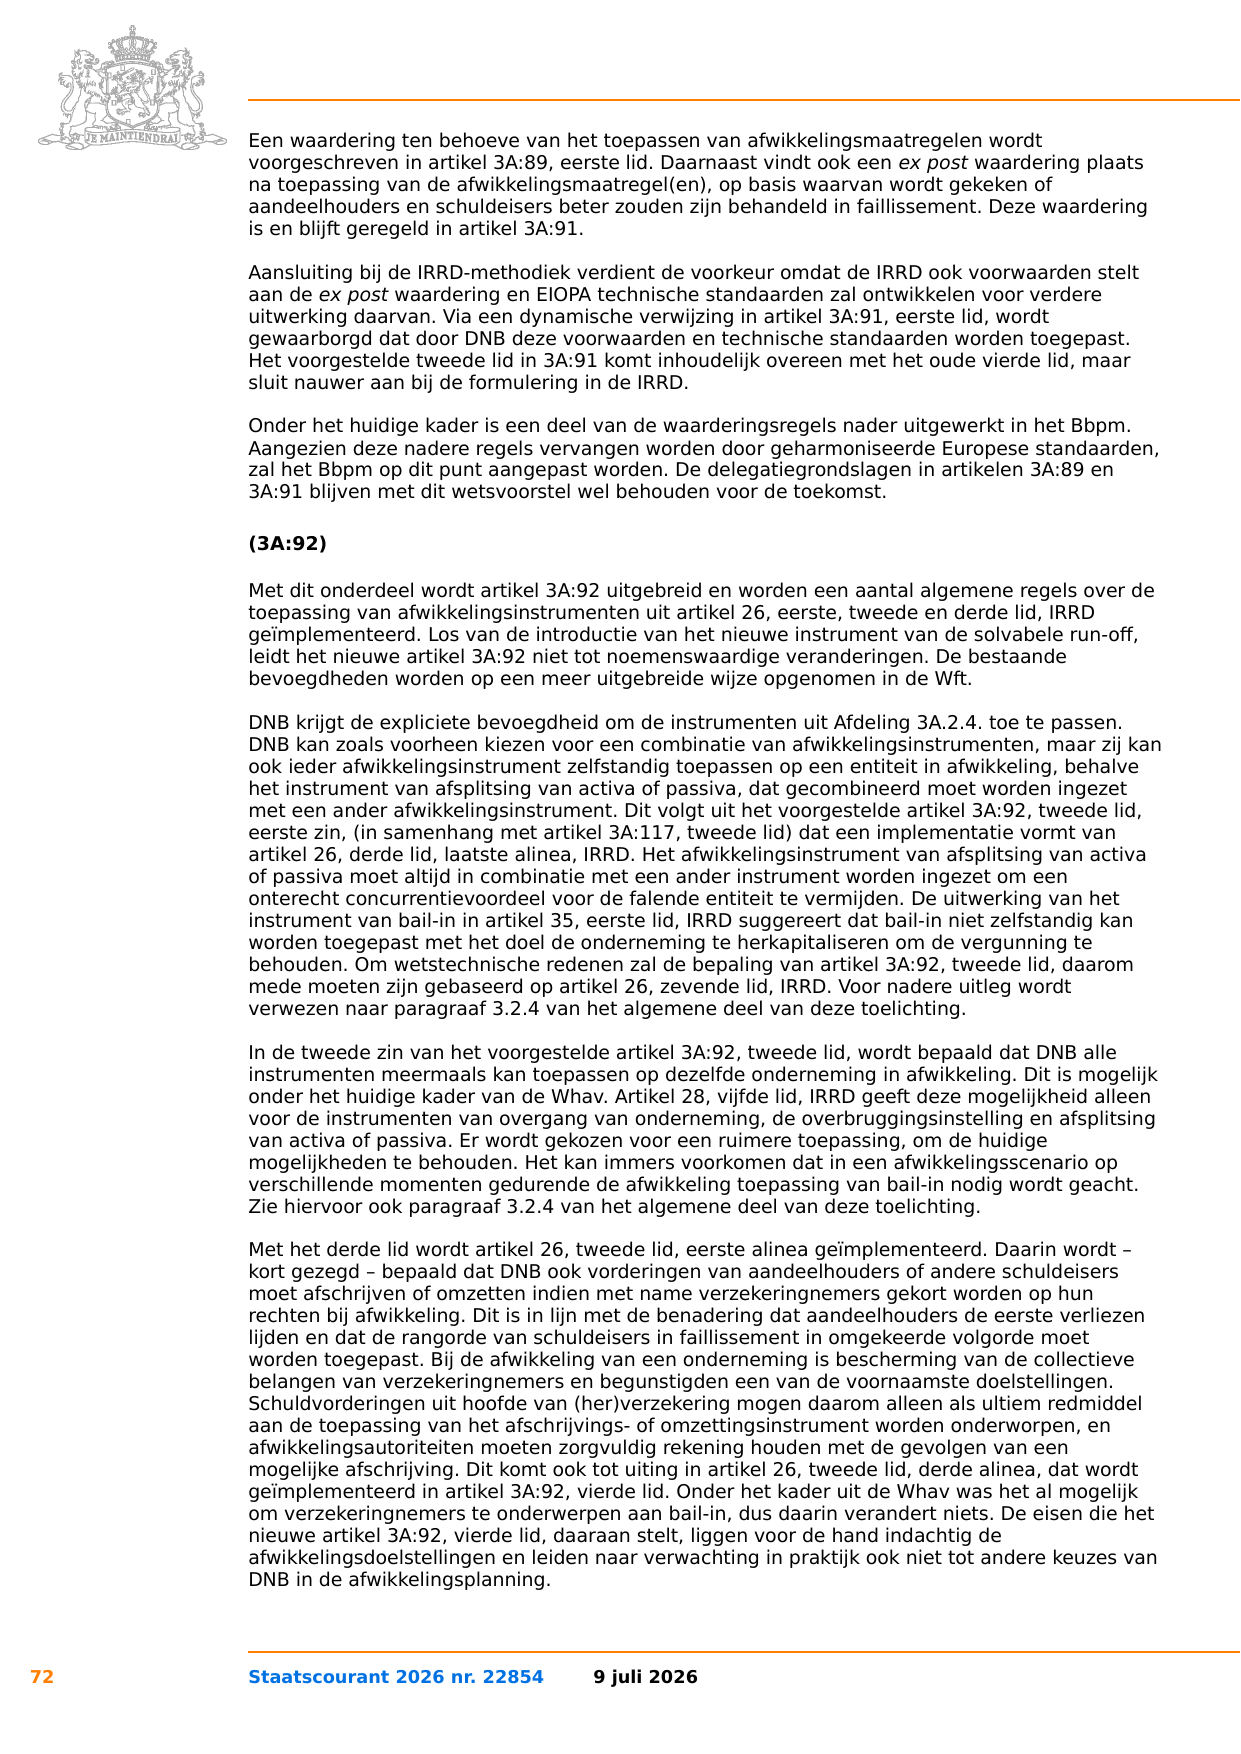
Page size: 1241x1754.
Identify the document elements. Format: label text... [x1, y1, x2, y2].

text Onder het huidige kader is een deel van de waarderingsregels nader uitgewerkt in het Bbpm. Aangezien deze nadere regels vervangen worden door geharmoniseerde Europese standaarden, zal het Bbpm op dit punt aangepast worden. De delegatiegrondslagen in artikelen 3A:89 en 3A:91 blijven met dit wetsvoorstel wel behouden voor de toekomst. [248, 415, 1163, 503]
subtitle (3A:92) [248, 533, 1163, 555]
text DNB krijgt de expliciete bevoegdheid om de instrumenten uit Afdeling 3A.2.4. toe te passen. DNB kan zoals voorheen kiezen voor een combinatie van afwikkelingsinstrumenten, maar zij kan ook ieder afwikkelingsinstrument zelfstandig toepassen op een entiteit in afwikkeling, behalve het instrument van afsplitsing van activa of passiva, dat gecombineerd moet worden ingezet met een ander afwikkelingsinstrument. Dit volgt uit het voorgestelde artikel 3A:92, tweede lid, eerste zin, (in samenhang met artikel 3A:117, tweede lid) dat een implementatie vormt van artikel 26, derde lid, laatste alinea, IRRD. Het afwikkelingsinstrument van afsplitsing van activa of passiva moet altijd in combinatie met een ander instrument worden ingezet om een onterecht concurrentievoordeel voor de falende entiteit te vermijden. De uitwerking van het instrument van bail-in in artikel 35, eerste lid, IRRD suggereert dat bail-in niet zelfstandig kan worden toegepast met het doel de onderneming te herkapitaliseren om de vergunning te behouden. Om wetstechnische redenen zal de bepaling van artikel 3A:92, tweede lid, daarom mede moeten zijn gebaseerd op artikel 26, zevende lid, IRRD. Voor nadere uitleg wordt verwezen naar paragraaf 3.2.4 van het algemene deel van deze toelichting. [248, 712, 1163, 1020]
text In de tweede zin van het voorgestelde artikel 3A:92, tweede lid, wordt bepaald dat DNB alle instrumenten meermaals kan toepassen op dezelfde onderneming in afwikkeling. Dit is mogelijk onder het huidige kader van de Whav. Artikel 28, vijfde lid, IRRD geeft deze mogelijkheid alleen voor de instrumenten van overgang van onderneming, de overbruggingsinstelling en afsplitsing van activa of passiva. Er wordt gekozen voor een ruimere toepassing, om de huidige mogelijkheden te behouden. Het kan immers voorkomen dat in een afwikkelingsscenario op verschillende momenten gedurende de afwikkeling toepassing van bail-in nodig wordt geacht. Zie hiervoor ook paragraaf 3.2.4 van het algemene deel van deze toelichting. [248, 1042, 1163, 1217]
text Met het derde lid wordt artikel 26, tweede lid, eerste alinea geïmplementeerd. Daarin wordt – kort gezegd – bepaald dat DNB ook vorderingen van aandeelhouders of andere schuldeisers moet afschrijven of omzetten indien met name verzekeringnemers gekort worden op hun rechten bij afwikkeling. Dit is in lijn met de benadering dat aandeelhouders de eerste verliezen lijden en dat de rangorde van schuldeisers in faillissement in omgekeerde volgorde moet worden toegepast. Bij de afwikkeling van een onderneming is bescherming van de collectieve belangen van verzekeringnemers en begunstigden een van de voornaamste doelstellingen. Schuldvorderingen uit hoofde van (her)verzekering mogen daarom alleen als ultiem redmiddel aan de toepassing van het afschrijvings- of omzettingsinstrument worden onderworpen, en afwikkelingsautoriteiten moeten zorgvuldig rekening houden met de gevolgen van een mogelijke afschrijving. Dit komt ook tot uiting in artikel 26, tweede lid, derde alinea, dat wordt geïmplementeerd in artikel 3A:92, vierde lid. Onder het kader uit de Whav was het al mogelijk om verzekeringnemers te onderwerpen aan bail-in, dus daarin verandert niets. De eisen die het nieuwe artikel 3A:92, vierde lid, daaraan stelt, liggen voor de hand indachtig de afwikkelingsdoelstellingen en leiden naar verwachting in praktijk ook niet tot andere keuzes van DNB in de afwikkelingsplanning. [248, 1239, 1163, 1591]
text Een waardering ten behoeve van het toepassen van afwikkelingsmaatregelen wordt voorgeschreven in artikel 3A:89, eerste lid. Daarnaast vindt ook een ex post waardering plaats na toepassing van de afwikkelingsmaatregel(en), op basis waarvan wordt gekeken of aandeelhouders en schuldeisers beter zouden zijn behandeld in faillissement. Deze waardering is en blijft geregeld in artikel 3A:91. [248, 130, 1163, 240]
picture [38, 25, 227, 150]
text Aansluiting bij de IRRD-methodiek verdient de voorkeur omdat de IRRD ook voorwaarden stelt aan de ex post waardering en EIOPA technische standaarden zal ontwikkelen voor verdere uitwerking daarvan. Via een dynamische verwijzing in artikel 3A:91, eerste lid, wordt gewaarborgd dat door DNB deze voorwaarden en technische standaarden worden toegepast. Het voorgestelde tweede lid in 3A:91 komt inhoudelijk overeen met het oude vierde lid, maar sluit nauwer aan bij de formulering in de IRRD. [248, 262, 1163, 393]
text Met dit onderdeel wordt artikel 3A:92 uitgebreid en worden een aantal algemene regels over de toepassing van afwikkelingsinstrumenten uit artikel 26, eerste, tweede en derde lid, IRRD geïmplementeerd. Los van de introductie van het nieuwe instrument van de solvabele run-off, leidt het nieuwe artikel 3A:92 niet tot noemenswaardige veranderingen. De bestaande bevoegdheden worden op een meer uitgebreide wijze opgenomen in de Wft. [248, 580, 1163, 690]
